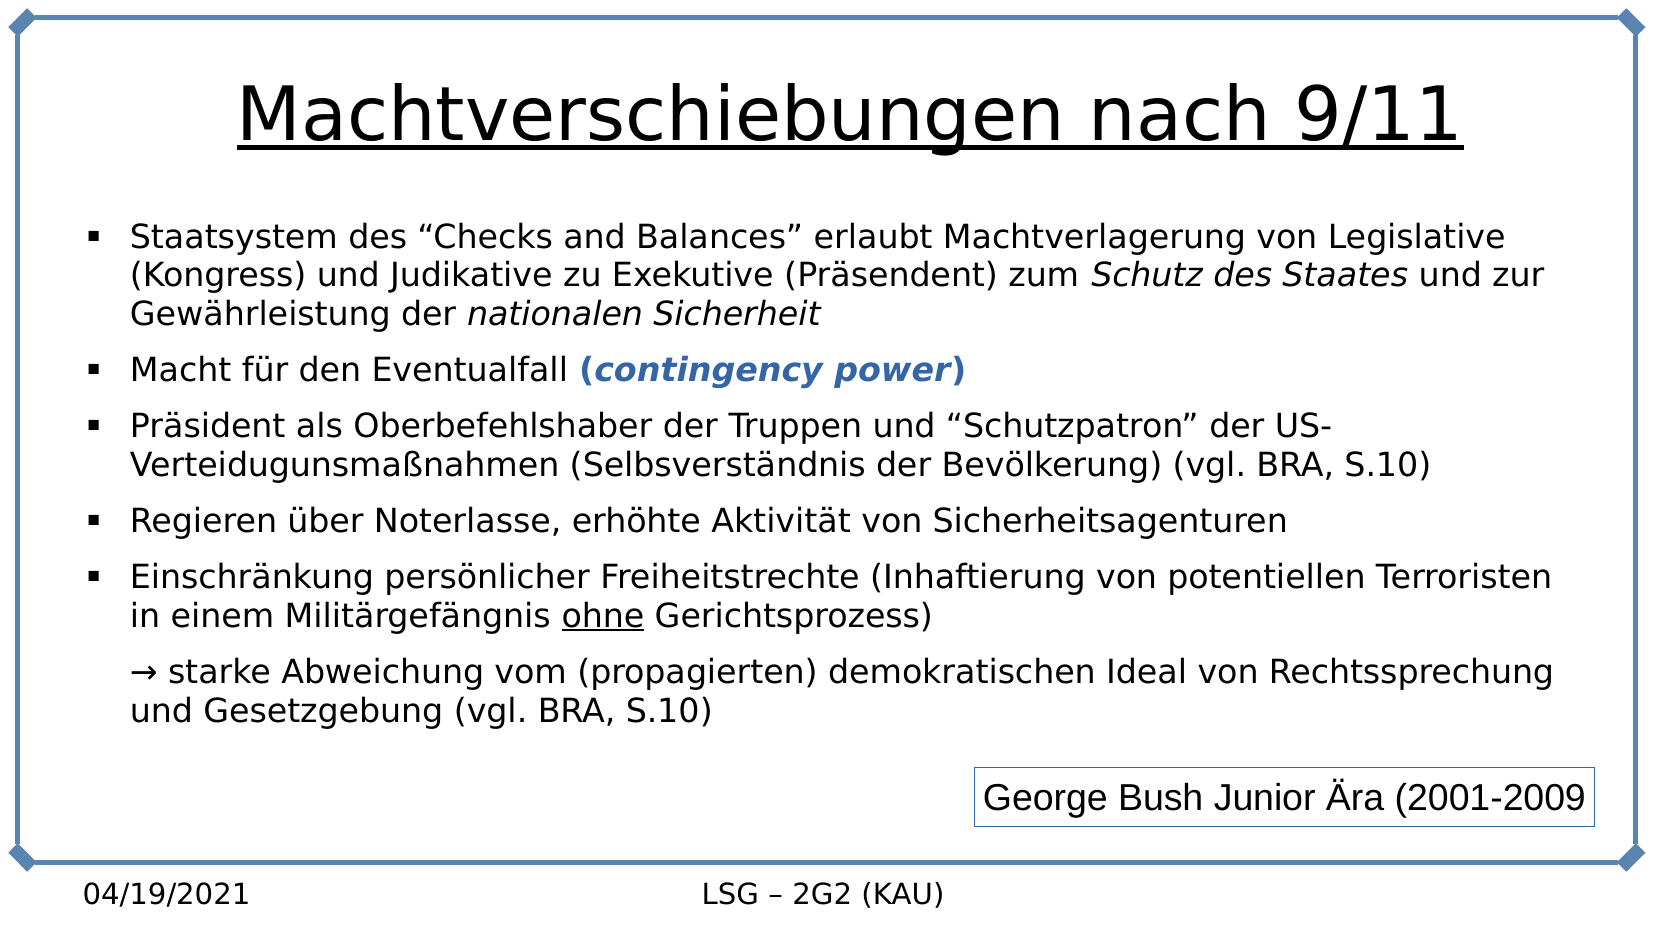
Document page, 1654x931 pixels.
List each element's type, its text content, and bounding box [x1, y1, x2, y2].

list Staatsystem des “Checks and Balances” erlaubt Machtverlagerung von Legislative (Kongress) und Judikative zu Exekutive (Präsendent) zum Schutz des Staates und zur Gewährleistung der nationalen Sicherheit Macht für den Eventualfall (contingency power) Präsident als Oberbefehlshaber der Truppen und “Schutzpatron” der US-Verteidugunsmaßnahmen (Selbsverständnis der Bevölkerung) (vgl. BRA, S.10) Regieren über Noterlasse, erhöhte Aktivität von Sicherheitsagenturen Einschränkung persönlicher Freiheitstrechte (Inhaftierung von potentiellen Terroristen in einem Militärgefängnis ohne Gerichtsprozess) → starke Abweichung vom (propagierten) demokratischen Ideal von Rechtssprechung und Gesetzgebung (vgl. BRA, S.10) [82, 217, 1571, 758]
text_box George Bush Junior Ära (2001-2009 [974, 767, 1595, 827]
title Machtverschiebungen nach 9/11 [82, 37, 1571, 193]
